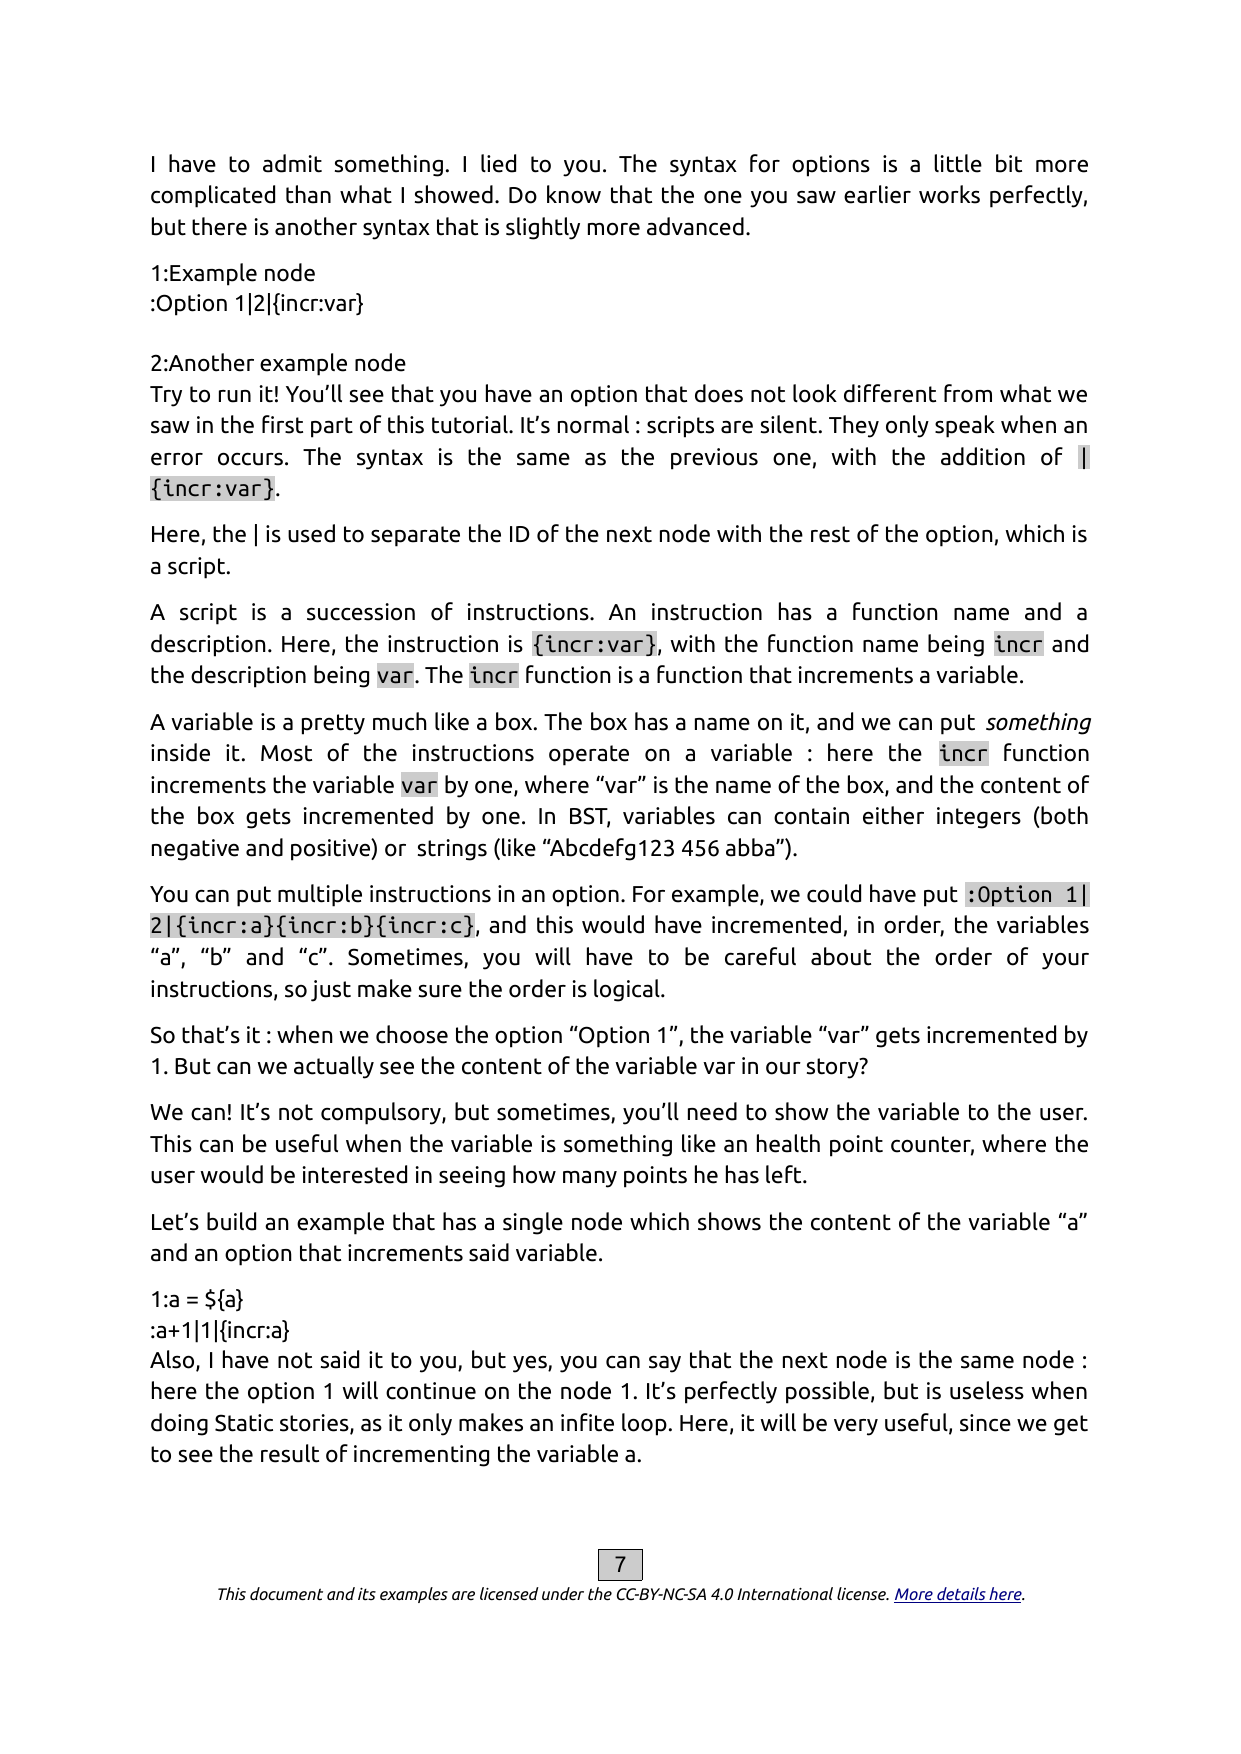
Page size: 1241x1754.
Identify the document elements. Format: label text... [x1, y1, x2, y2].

text Also, I have not said it to you, but yes, you can say that the next node is the same node : here the option 1 will continue on the node 1. It’s perfectly possible, but is useless when doing Static stories, as it only makes an infite loop. Here, it will be very useful, since we get to see the result of incrementing the variable a. [150, 1346, 1090, 1467]
text :a+1|1|{incr:a} [150, 1316, 1090, 1342]
text A variable is a pretty much like a box. The box has a name on it, and we can put something inside it. Most of the instructions operate on a variable : here the incr function increments the variable var by one, where “var” is the name of the box, and the content of the box gets incremented by one. In BST, variables can contain either integers (both negative and positive) or strings (like “Abcdefg123 456 abba”). [150, 708, 1090, 861]
text You can put multiple instructions in an option. For example, we could have put :Option 1|2|{incr:a}{incr:b}{incr:c}, and this would have incremented, in order, the variables “a”, “b” and “c”. Sometimes, you will have to be careful about the order of your instructions, so just make sure the order is logical. [150, 880, 1090, 1001]
text 2:Another example node [150, 350, 1090, 376]
text We can! It’s not compulsory, but sometimes, you’ll need to show the variable to the user. This can be useful when the variable is something like an health point counter, where the user would be interested in seeing how many points he has left. [150, 1099, 1090, 1188]
text Here, the | is used to separate the ID of the next node with the rest of the option, which is a script. [150, 521, 1090, 579]
text Try to run it! You’ll see that you have an option that does not look different from what we saw in the first part of this tutorial. It’s normal : scripts are silent. They only speak when an error occurs. The syntax is the same as the previous one, with the addition of |{incr:var}. [150, 380, 1090, 501]
text :Option 1|2|{incr:var} [150, 289, 1090, 316]
text Let’s build an example that has a single node which shows the content of the variable “a” and an option that increments said variable. [150, 1208, 1090, 1266]
text 1:a = ${a} [150, 1286, 1090, 1312]
text 1:Example node [150, 259, 1090, 286]
text A script is a succession of instructions. An instruction has a function name and a description. Here, the instruction is {incr:var}, with the function name being incr and the description being var. The incr function is a function that increments a variable. [150, 599, 1090, 688]
text So that’s it : when we choose the option “Option 1”, the variable “var” gets incremented by 1. But can we actually see the content of the variable var in our story? [150, 1021, 1090, 1079]
text I have to admit something. I lied to you. The syntax for options is a little bit more complicated than what I showed. Do know that the one you saw earlier works perfectly, but there is another syntax that is slightly more advanced. [150, 150, 1090, 239]
